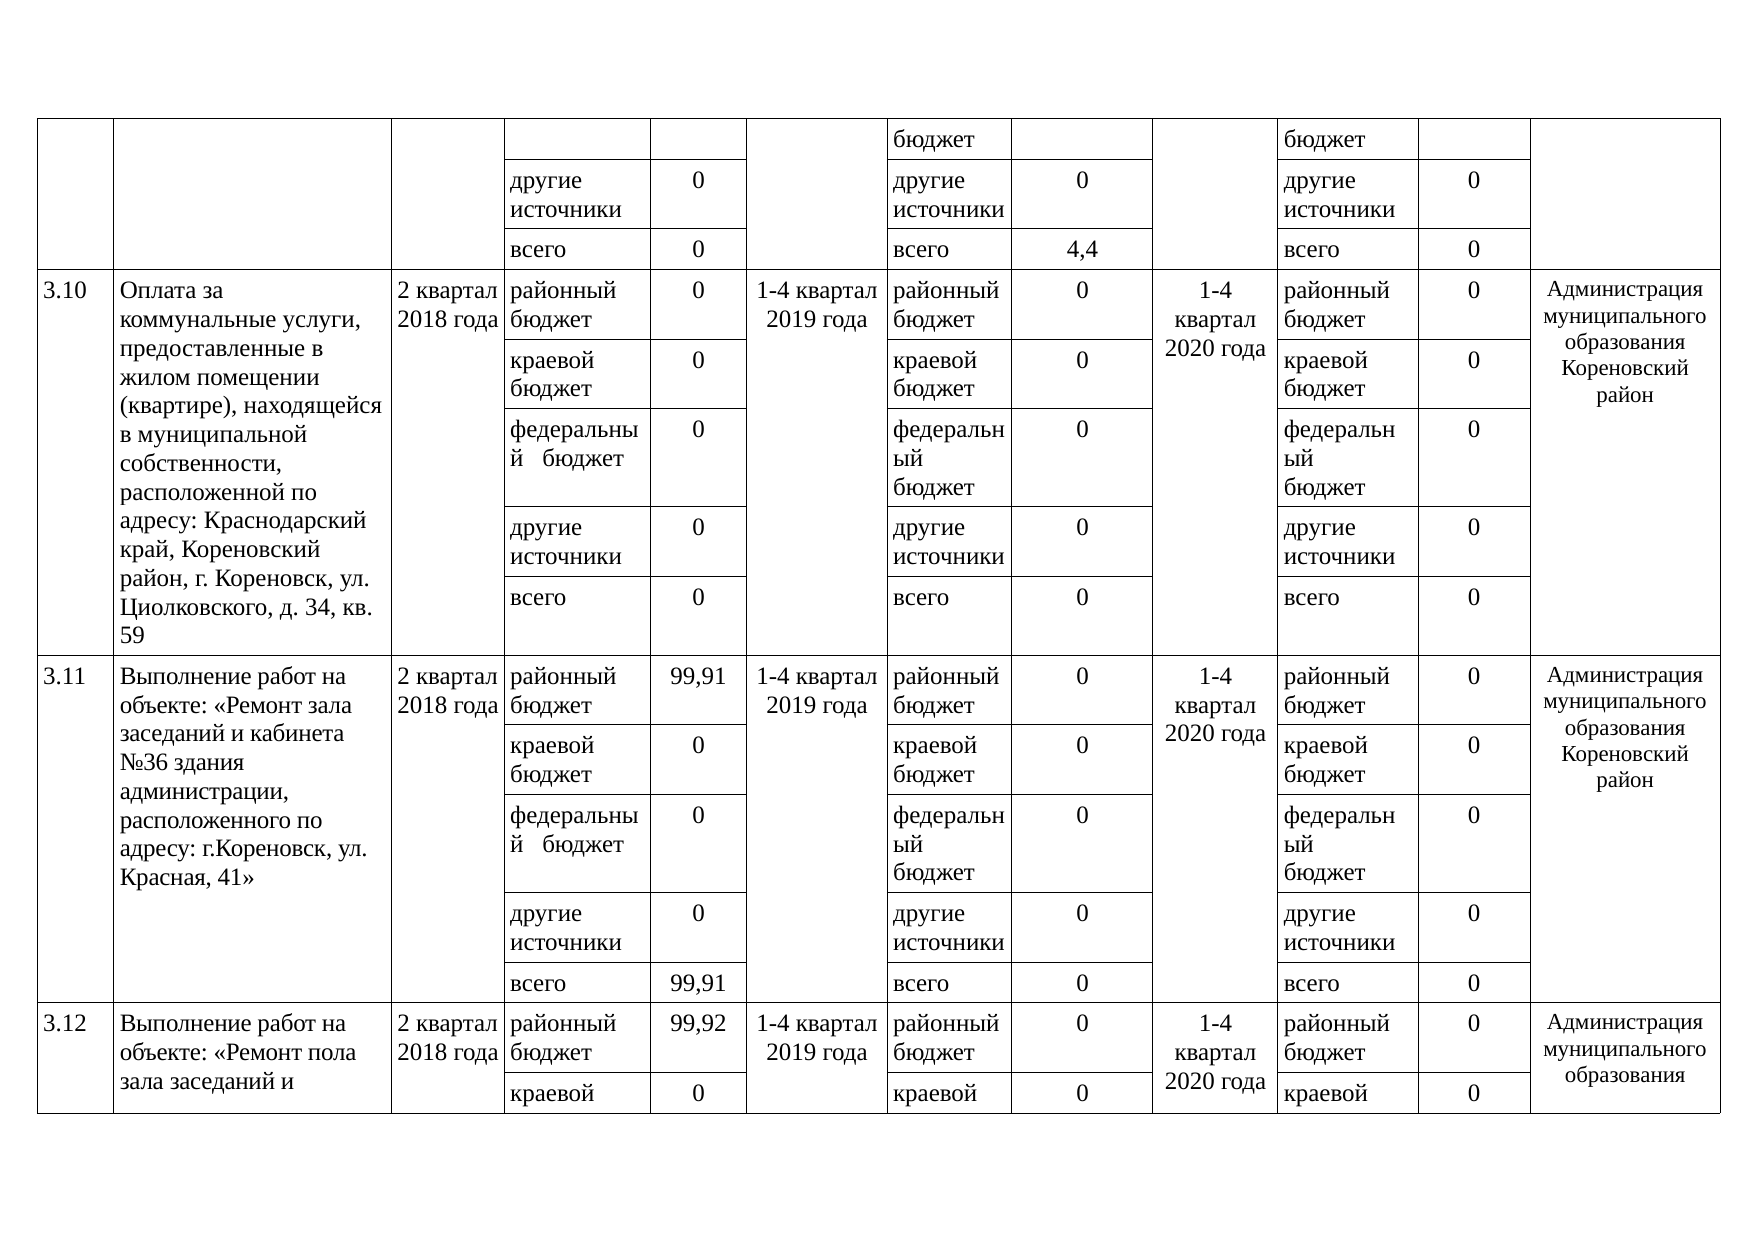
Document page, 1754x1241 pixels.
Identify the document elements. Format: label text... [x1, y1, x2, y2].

table_cell 0 [1419, 963, 1530, 1002]
table_cell 2 квартал 2018 года [392, 270, 504, 655]
table_cell всего [505, 229, 650, 269]
table_cell 3.11 [38, 656, 113, 1002]
table_cell 0 [651, 725, 746, 794]
table_cell 0 [1012, 1073, 1152, 1112]
table_cell 0 [651, 270, 746, 338]
table_cell краевой бюджет [888, 725, 1011, 794]
table_cell 0 [651, 340, 746, 408]
table_cell 99,91 [651, 963, 746, 1002]
table_cell районный бюджет [888, 270, 1011, 338]
table_cell 0 [1419, 270, 1530, 338]
table_cell Администрация муниципального образования Кореновский район [1531, 656, 1720, 1002]
table_cell 0 [651, 795, 746, 892]
table_cell 0 [1012, 1003, 1152, 1072]
table_cell 0 [651, 577, 746, 655]
table_cell 0 [1012, 340, 1152, 408]
table_cell федеральный бюджет [1278, 795, 1418, 892]
table_cell другие источники [505, 507, 650, 576]
table_cell 1-4 квартал 2020 года [1153, 656, 1277, 1002]
table_cell 1-4 квартал 2019 года [747, 270, 887, 655]
table_cell районный бюджет [1278, 270, 1418, 338]
table_cell 0 [1012, 795, 1152, 892]
table_cell [114, 119, 391, 269]
table_cell 0 [1012, 507, 1152, 576]
table_cell всего [505, 963, 650, 1002]
table_cell федеральный бюджет [505, 795, 650, 892]
table_cell другие источники [888, 160, 1011, 228]
table_cell краевой [1278, 1073, 1418, 1112]
table_cell [392, 119, 504, 269]
table_cell другие источники [505, 160, 650, 228]
table_cell [1531, 119, 1720, 269]
table_cell районный бюджет [505, 1003, 650, 1072]
table_cell [1419, 119, 1530, 159]
table_cell всего [1278, 229, 1418, 269]
table_cell районный бюджет [505, 656, 650, 724]
table_cell [747, 119, 887, 269]
table_cell районный бюджет [1278, 1003, 1418, 1072]
table_cell районный бюджет [1278, 656, 1418, 724]
table_cell 0 [1012, 270, 1152, 338]
table_cell [651, 119, 746, 159]
table_cell 0 [1419, 229, 1530, 269]
table_cell 0 [1419, 507, 1530, 576]
table_cell Администрация муниципального образования Кореновский район [1531, 270, 1720, 655]
table_cell 3.10 [38, 270, 113, 655]
table_cell 0 [1419, 725, 1530, 794]
table_cell 0 [651, 507, 746, 576]
table_cell 0 [1012, 577, 1152, 655]
table_cell 2 квартал 2018 года [392, 656, 504, 1002]
table_cell 0 [1012, 963, 1152, 1002]
table_cell 1-4 квартал 2019 года [747, 656, 887, 1002]
table_cell 0 [1419, 409, 1530, 506]
table_cell федеральный бюджет [1278, 409, 1418, 506]
table_cell краевой [888, 1073, 1011, 1112]
table_cell бюджет [888, 119, 1011, 159]
table_cell всего [1278, 577, 1418, 655]
table_cell 0 [1012, 656, 1152, 724]
table_cell другие источники [888, 893, 1011, 961]
table_cell 99,92 [651, 1003, 746, 1072]
table_cell другие источники [505, 893, 650, 961]
table_cell федеральный бюджет [888, 795, 1011, 892]
table_cell 0 [651, 409, 746, 506]
table_cell другие источники [1278, 507, 1418, 576]
table_cell 4,4 [1012, 229, 1152, 269]
table_cell [1012, 119, 1152, 159]
table_cell Выполнение работ на объекте: «Ремонт пола зала заседаний и [114, 1003, 391, 1112]
table_cell краевой бюджет [1278, 340, 1418, 408]
table_cell [1153, 119, 1277, 269]
table_cell районный бюджет [505, 270, 650, 338]
table_cell 0 [1012, 725, 1152, 794]
table_cell 3.12 [38, 1003, 113, 1112]
table_cell всего [888, 577, 1011, 655]
table_cell районный бюджет [888, 1003, 1011, 1072]
table_cell федеральный бюджет [505, 409, 650, 506]
table_cell краевой бюджет [505, 725, 650, 794]
table_cell 0 [651, 1073, 746, 1112]
table_cell 0 [651, 893, 746, 961]
table_cell Оплата за коммунальные услуги, предоставленные в жилом помещении (квартире), находящейся в муниципальной собственности, расположенной по адресу: Краснодарский край, Кореновский район, г. Кореновск, ул. Циолковского, д. 34, кв. 59 [114, 270, 391, 655]
table_cell 0 [1419, 1073, 1530, 1112]
table_cell федеральный бюджет [888, 409, 1011, 506]
table_cell 0 [1419, 160, 1530, 228]
table_cell другие источники [888, 507, 1011, 576]
table_cell всего [888, 229, 1011, 269]
table_cell 0 [1419, 893, 1530, 961]
table_cell 0 [1012, 160, 1152, 228]
table_cell 0 [651, 160, 746, 228]
table_cell краевой бюджет [888, 340, 1011, 408]
table_cell 0 [1012, 893, 1152, 961]
table_cell краевой бюджет [505, 340, 650, 408]
table_cell всего [1278, 963, 1418, 1002]
table_cell 2 квартал 2018 года [392, 1003, 504, 1112]
table_cell всего [505, 577, 650, 655]
table_cell [38, 119, 113, 269]
table_cell бюджет [1278, 119, 1418, 159]
table_cell 0 [1419, 340, 1530, 408]
table_cell 0 [1012, 409, 1152, 506]
table_cell 0 [1419, 1003, 1530, 1072]
table_cell краевой бюджет [1278, 725, 1418, 794]
table_cell 1-4 квартал 2020 года [1153, 270, 1277, 655]
table_cell всего [888, 963, 1011, 1002]
table_cell 1-4 квартал 2019 года [747, 1003, 887, 1112]
table_cell районный бюджет [888, 656, 1011, 724]
table_cell 1-4 квартал 2020 года [1153, 1003, 1277, 1112]
table_cell 0 [651, 229, 746, 269]
table_cell краевой [505, 1073, 650, 1112]
table_cell 0 [1419, 795, 1530, 892]
table_cell Выполнение работ на объекте: «Ремонт зала заседаний и кабинета №36 здания администрации, расположенного по адресу: г.Кореновск, ул. Красная, 41» [114, 656, 391, 1002]
table_cell Администрация муниципального образования [1531, 1003, 1720, 1112]
table_cell другие источники [1278, 893, 1418, 961]
table_cell 99,91 [651, 656, 746, 724]
table_cell другие источники [1278, 160, 1418, 228]
table_cell [505, 119, 650, 159]
table_cell 0 [1419, 577, 1530, 655]
table_cell 0 [1419, 656, 1530, 724]
